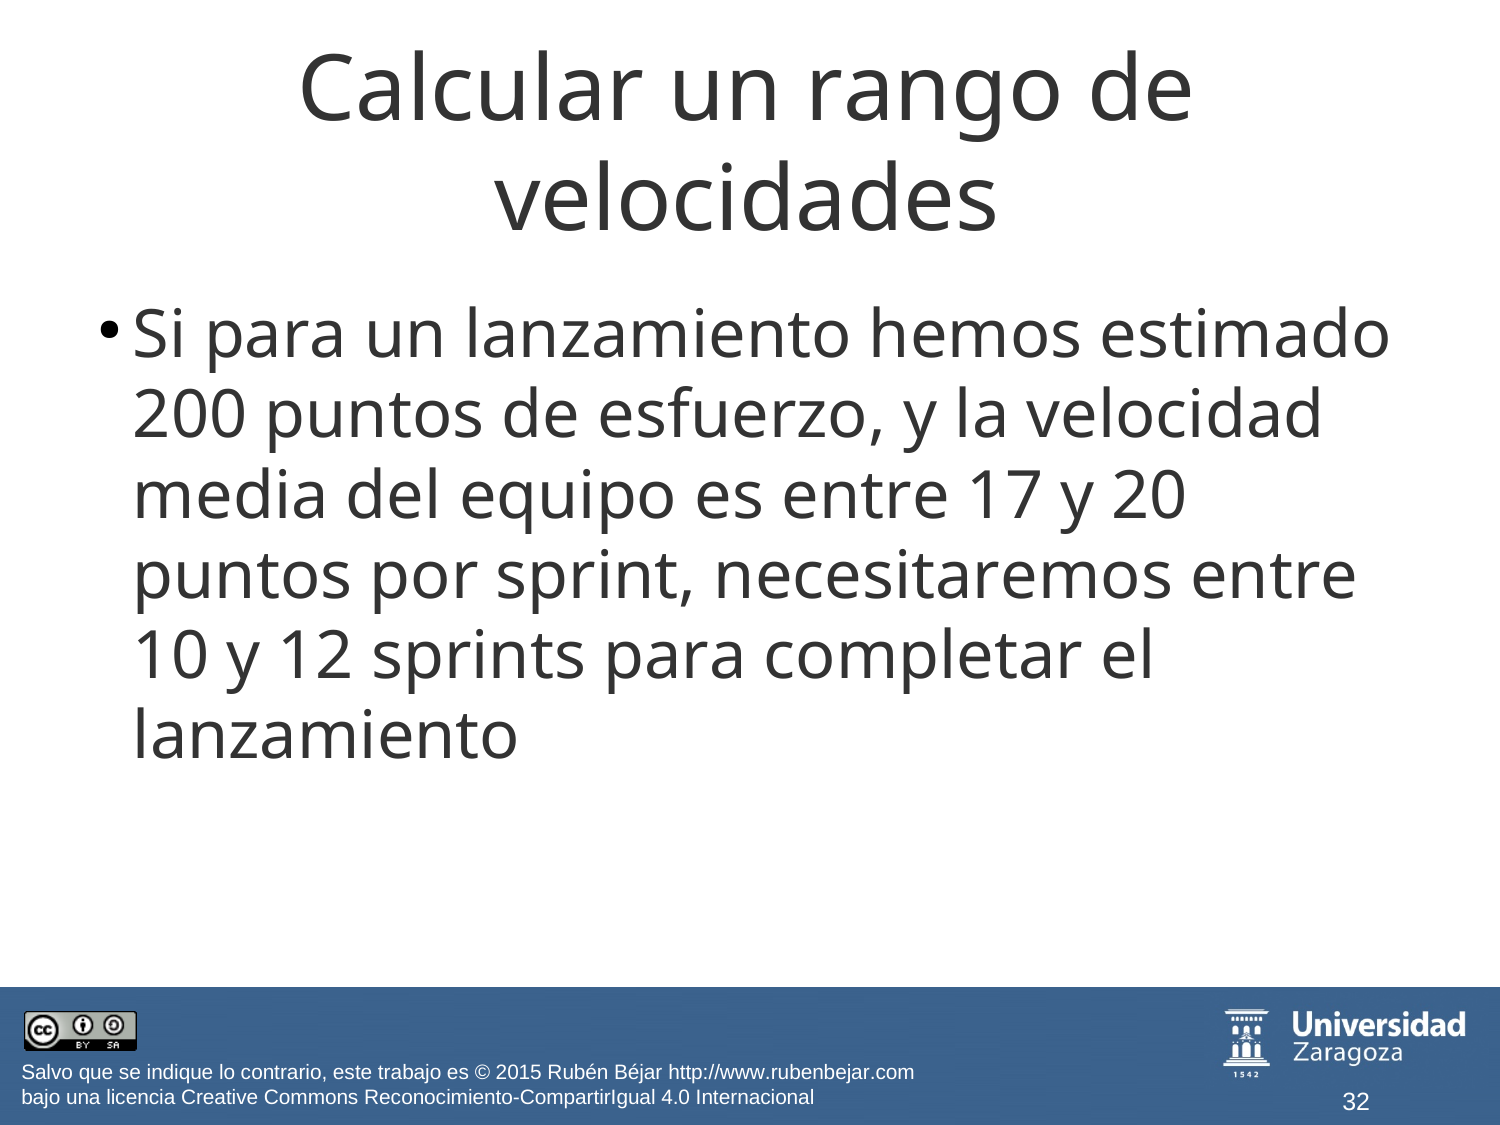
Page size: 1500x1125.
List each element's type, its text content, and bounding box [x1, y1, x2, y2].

title Calcular un rango de velocidades [74, 21, 1420, 257]
picture [0, 987, 1500, 1125]
list Si para un lanzamiento hemos estimado 200 puntos de esfuerzo, y la velocidad media del equipo es entre 17 y 20 puntos por sprint, necesitaremos entre 10 y 12 sprints para completar el lanzamiento [82, 283, 1418, 957]
